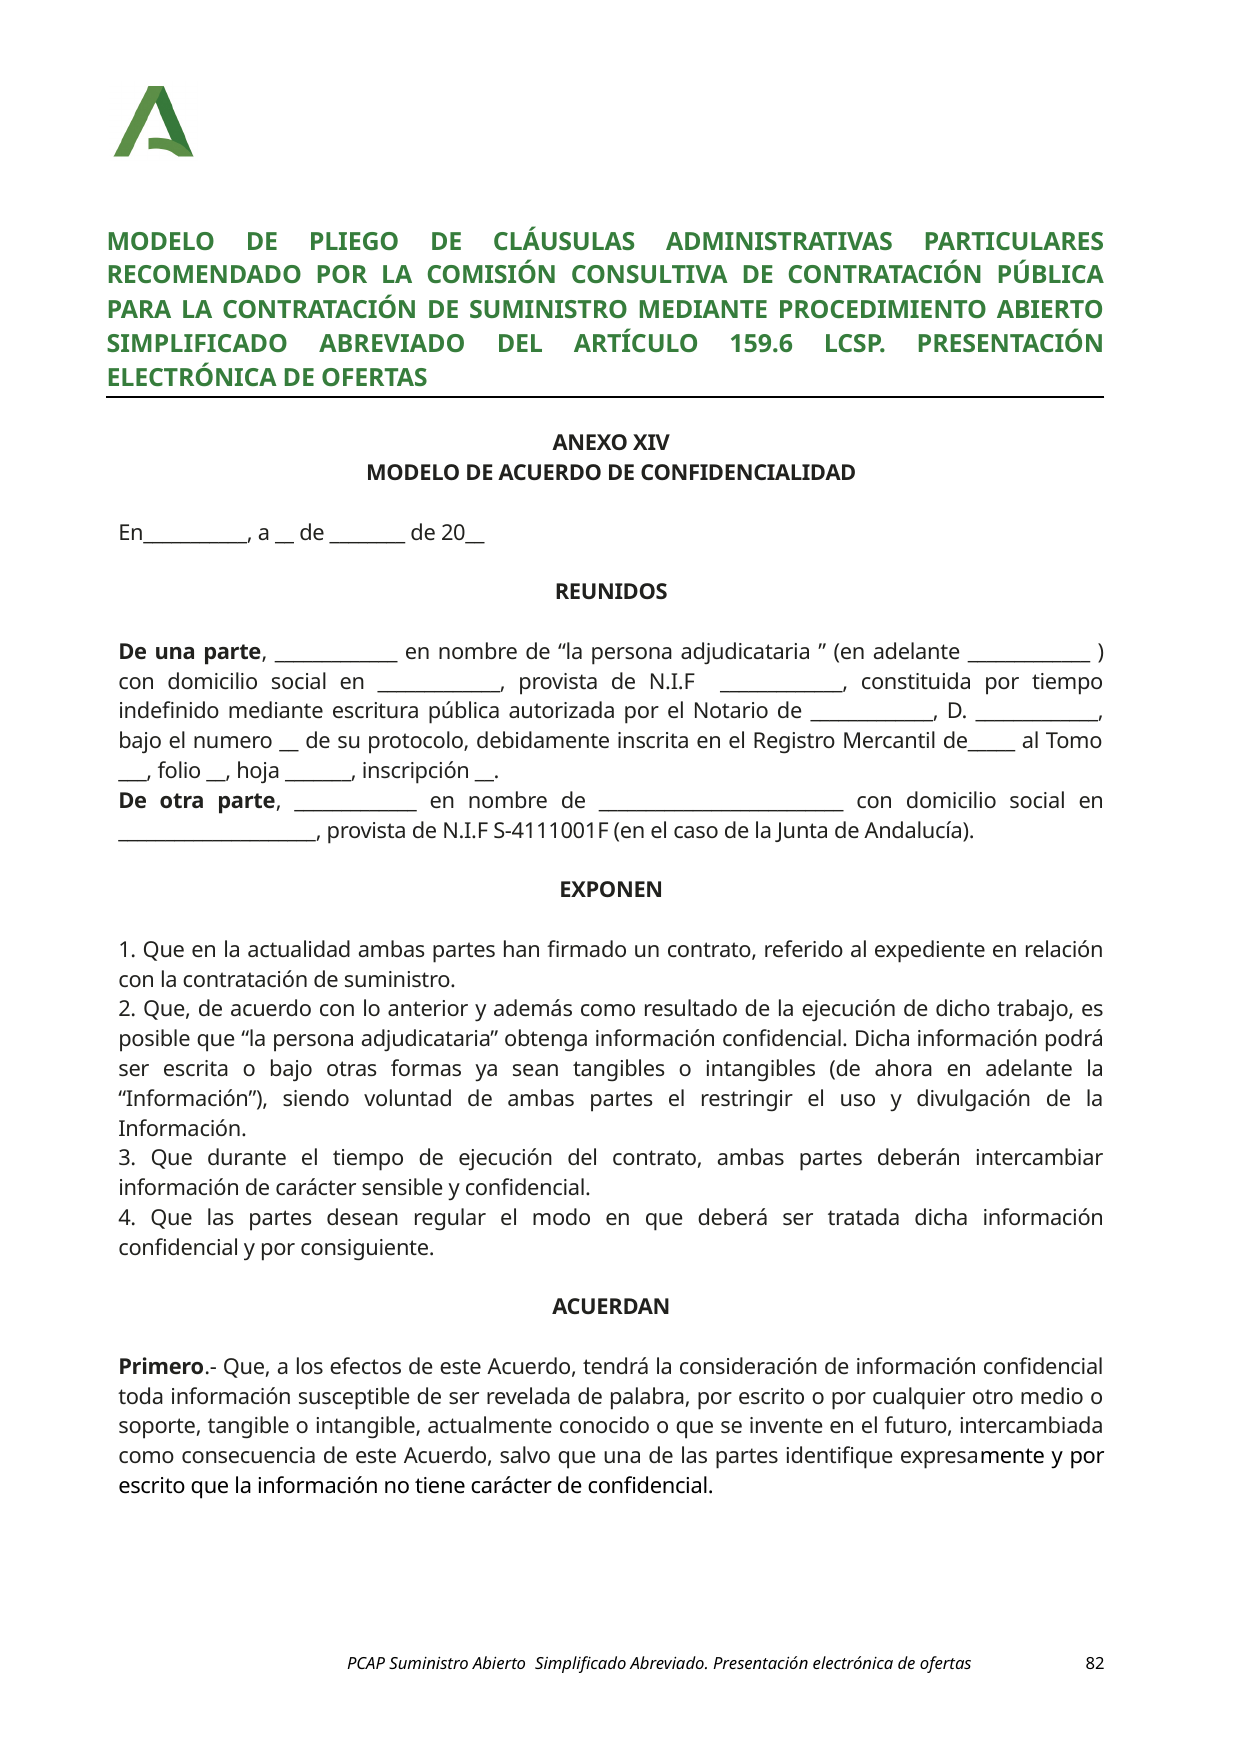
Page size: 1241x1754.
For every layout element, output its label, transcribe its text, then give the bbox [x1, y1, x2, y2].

text 3. Que durante el tiempo de ejecución del contrato, ambas partes deberán intercambiar información de carácter sensible y confidencial. [118, 1142, 1104, 1202]
text De una parte, _____________ en nombre de “la persona adjudicataria ” (en adelante _____________ ) con domicilio social en _____________, provista de N.I.F _____________, constituida por tiempo indefinido mediante escritura pública autorizada por el Notario de _____________, D. _____________, bajo el numero __ de su protocolo, debidamente inscrita en el Registro Mercantil de_____ al Tomo ___, folio __, hoja _______, inscripción __. [118, 636, 1104, 785]
text 2. Que, de acuerdo con lo anterior y además como resultado de la ejecución de dicho trabajo, es posible que “la persona adjudicataria” obtenga información confidencial. Dicha información podrá ser escrita o bajo otras formas ya sean tangibles o intangibles (de ahora en adelante la “Información”), siendo voluntad de ambas partes el restringir el uso y divulgación de la Información. [118, 993, 1104, 1142]
text ANEXO XIV [118, 427, 1104, 457]
picture [109, 81, 198, 161]
text REUNIDOS [118, 576, 1104, 606]
text En___________, a __ de ________ de 20__ [118, 517, 1104, 547]
text 1. Que en la actualidad ambas partes han firmado un contrato, referido al expediente en relación con la contratación de suministro. [118, 934, 1104, 993]
text EXPONEN [118, 874, 1104, 904]
text Primero.- Que, a los efectos de este Acuerdo, tendrá la consideración de información confidencial toda información susceptible de ser revelada de palabra, por escrito o por cualquier otro medio o soporte, tangible o intangible, actualmente conocido o que se invente en el futuro, intercambiada como consecuencia de este Acuerdo, salvo que una de las partes identifique expresamente y por escrito que la información no tiene carácter de confidencial. [118, 1351, 1104, 1500]
text MODELO DE PLIEGO DE CLÁUSULAS ADMINISTRATIVAS PARTICULARES RECOMENDADO POR LA COMISIÓN CONSULTIVA DE CONTRATACIÓN PÚBLICA PARA LA CONTRATACIÓN DE SUMINISTRO MEDIANTE PROCEDIMIENTO ABIERTO SIMPLIFICADO ABREVIADO DEL ARTÍCULO 159.6 LCSP. PRESENTACIÓN ELECTRÓNICA DE OFERTAS [106, 223, 1104, 396]
text ACUERDAN [118, 1291, 1104, 1321]
text 4. Que las partes desean regular el modo en que deberá ser tratada dicha información confidencial y por consiguiente. [118, 1202, 1104, 1262]
text De otra parte, _____________ en nombre de __________________________ con domicilio social en _____________________, provista de N.I.F S-4111001F (en el caso de la Junta de Andalucía). [118, 785, 1104, 844]
text MODELO DE ACUERDO DE CONFIDENCIALIDAD [118, 457, 1104, 487]
